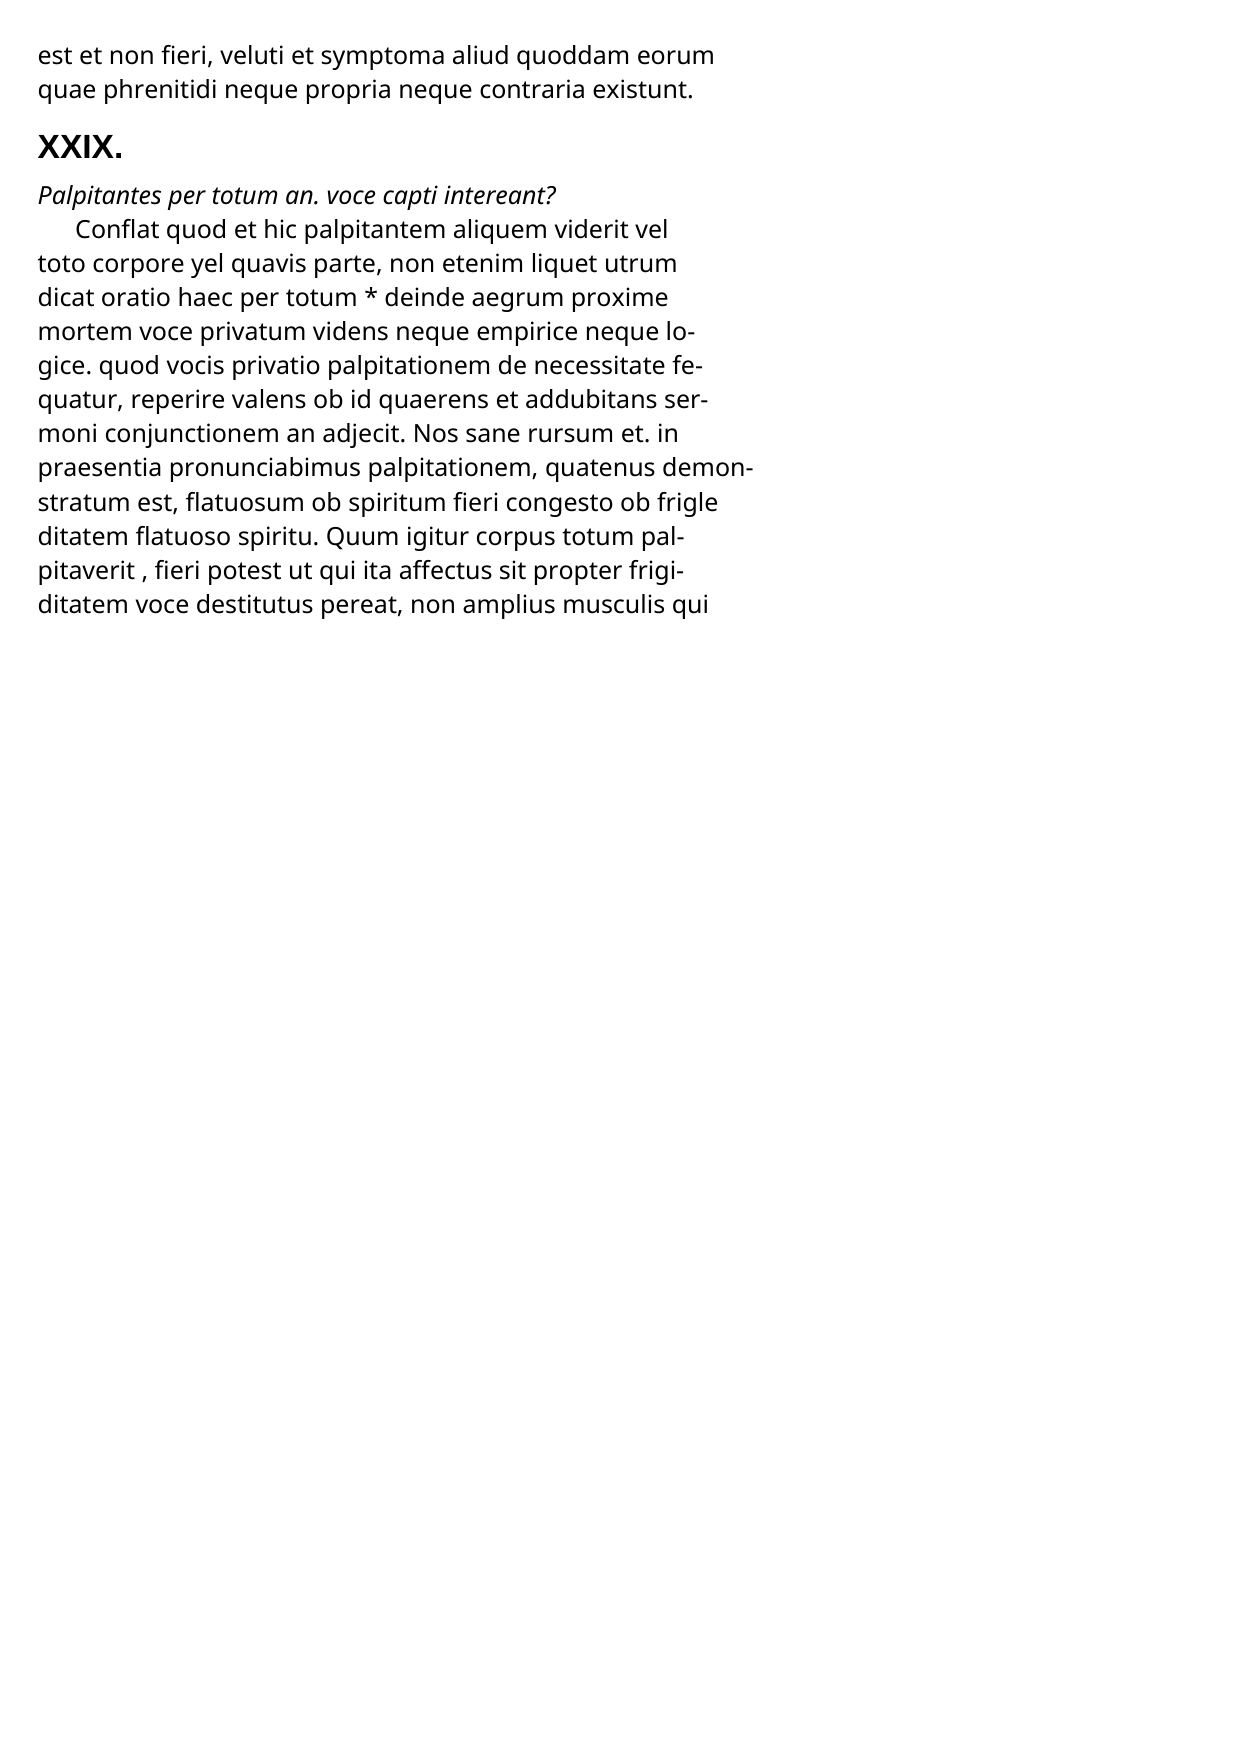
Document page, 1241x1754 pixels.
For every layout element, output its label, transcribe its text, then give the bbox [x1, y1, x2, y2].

text Conflat quod et hic palpitantem aliquem viderit vel toto corpore yel quavis parte, non etenim liquet utrum dicat oratio haec per totum * deinde aegrum proxime mortem voce privatum videns neque empirice neque lo- gice. quod vocis privatio palpitationem de necessitate fe- quatur, reperire valens ob id quaerens et addubitans ser- moni conjunctionem an adjecit. Nos sane rursum et. in praesentia pronunciabimus palpitationem, quatenus demon- stratum est, flatuosum ob spiritum fieri congesto ob frigle ditatem flatuoso spiritu. Quum igitur corpus totum pal- pitaverit , fieri potest ut qui ita affectus sit propter frigi- ditatem voce destitutus pereat, non amplius musculis qui [37, 212, 1203, 620]
subtitle XXIX. [37, 126, 1203, 165]
text est et non fieri, veluti et symptoma aliud quoddam eorum quae phrenitidi neque propria neque contraria existunt. [37, 37, 1203, 106]
text Palpitantes per totum an. voce capti intereant? [37, 178, 1203, 212]
